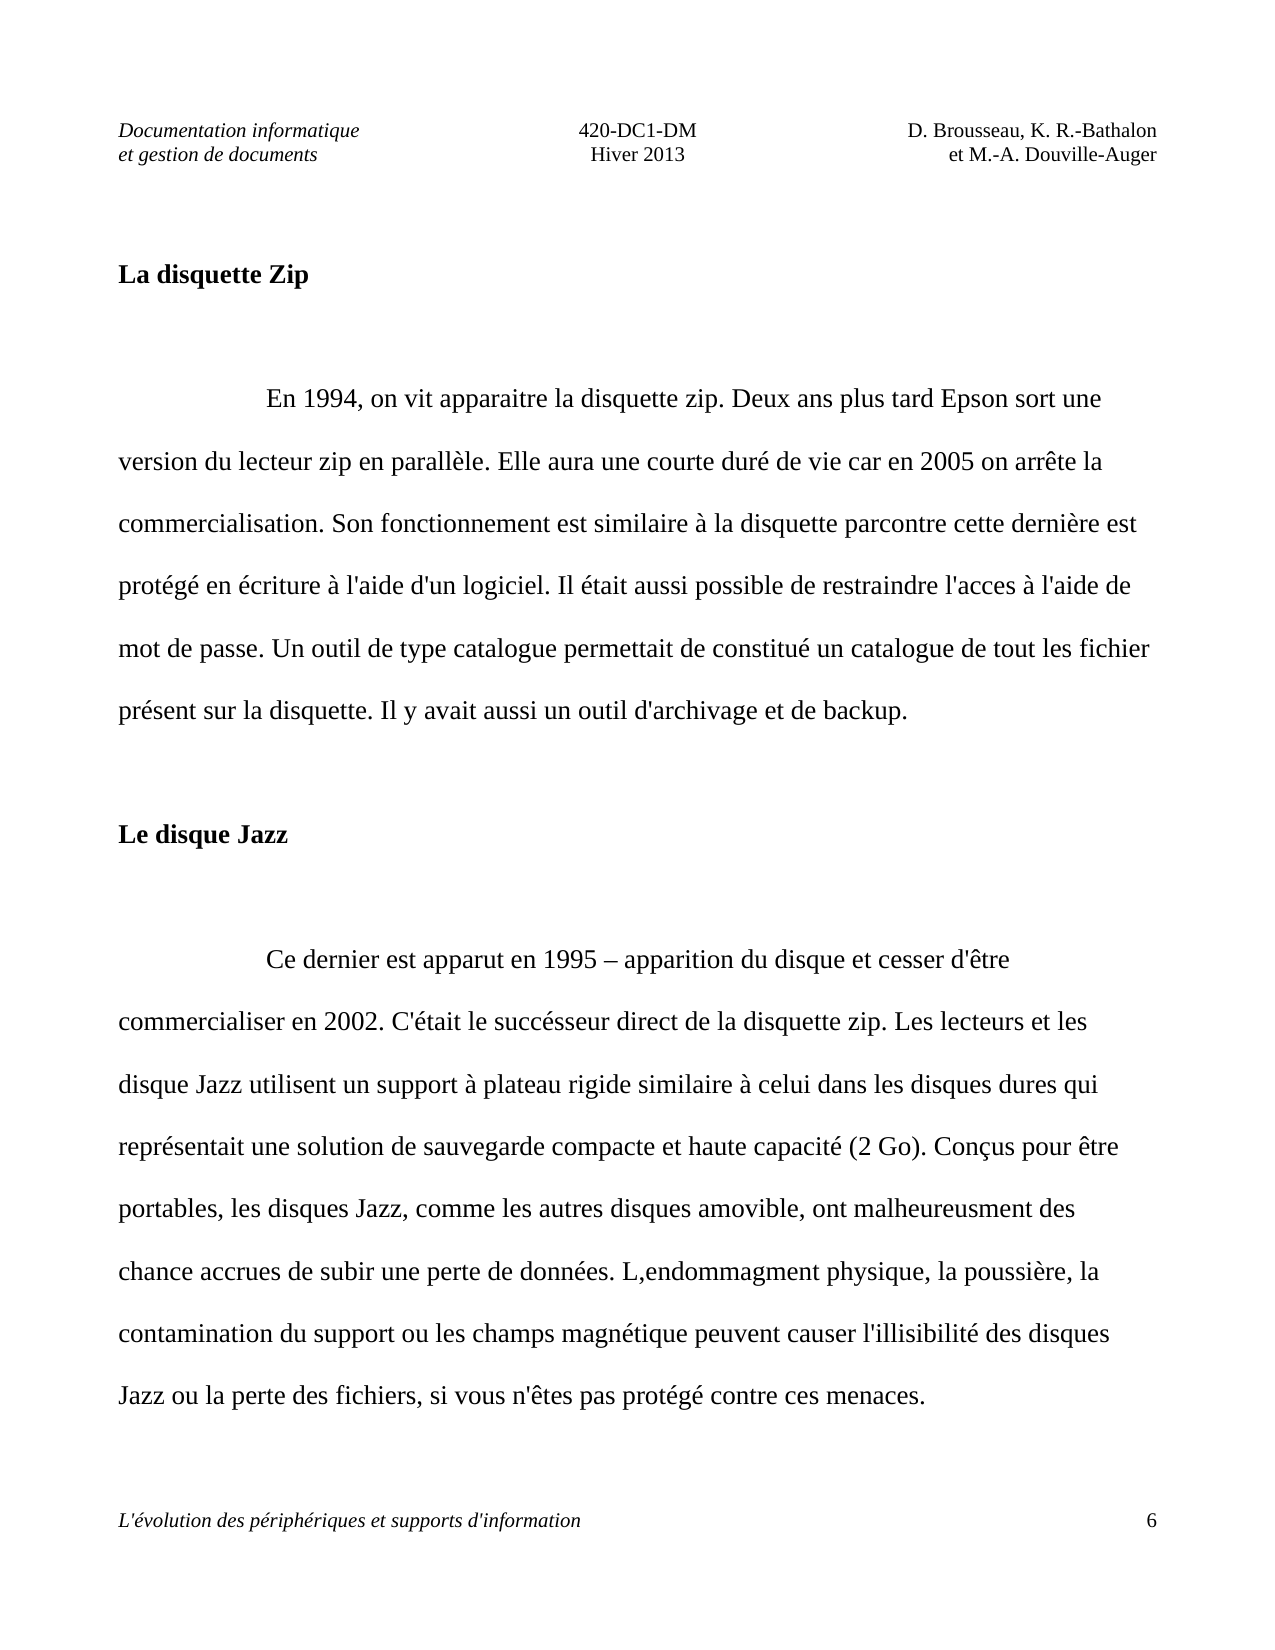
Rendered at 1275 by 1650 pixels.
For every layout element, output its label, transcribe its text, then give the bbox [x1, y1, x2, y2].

text En 1994, on vit apparaitre la disquette zip. Deux ans plus tard Epson sort une version du lecteur zip en parallèle. Elle aura une courte duré de vie car en 2005 on arrête la commercialisation. Son fonctionnement est similaire à la disquette parcontre cette dernière est protégé en écriture à l'aide d'un logiciel. Il était aussi possible de restraindre l'acces à l'aide de mot de passe. Un outil de type catalogue permettait de constitué un catalogue de tout les fichier présent sur la disquette. Il y avait aussi un outil d'archivage et de backup. [118, 383, 1157, 725]
text Ce dernier est apparut en 1995 – apparition du disque et cesser d'être commercialiser en 2002. C'était le succésseur direct de la disquette zip. Les lecteurs et les disque Jazz utilisent un support à plateau rigide similaire à celui dans les disques dures qui représentait une solution de sauvegarde compacte et haute capacité (2 Go). Conçus pour être portables, les disques Jazz, comme les autres disques amovible, ont malheureusment des chance accrues de subir une perte de données. L,endommagment physique, la poussière, la contamination du support ou les champs magnétique peuvent causer l'illisibilité des disques Jazz ou la perte des fichiers, si vous n'êtes pas protégé contre ces menaces. [118, 943, 1157, 1410]
text Le disque Jazz [118, 819, 1157, 850]
text La disquette Zip [118, 258, 1157, 289]
